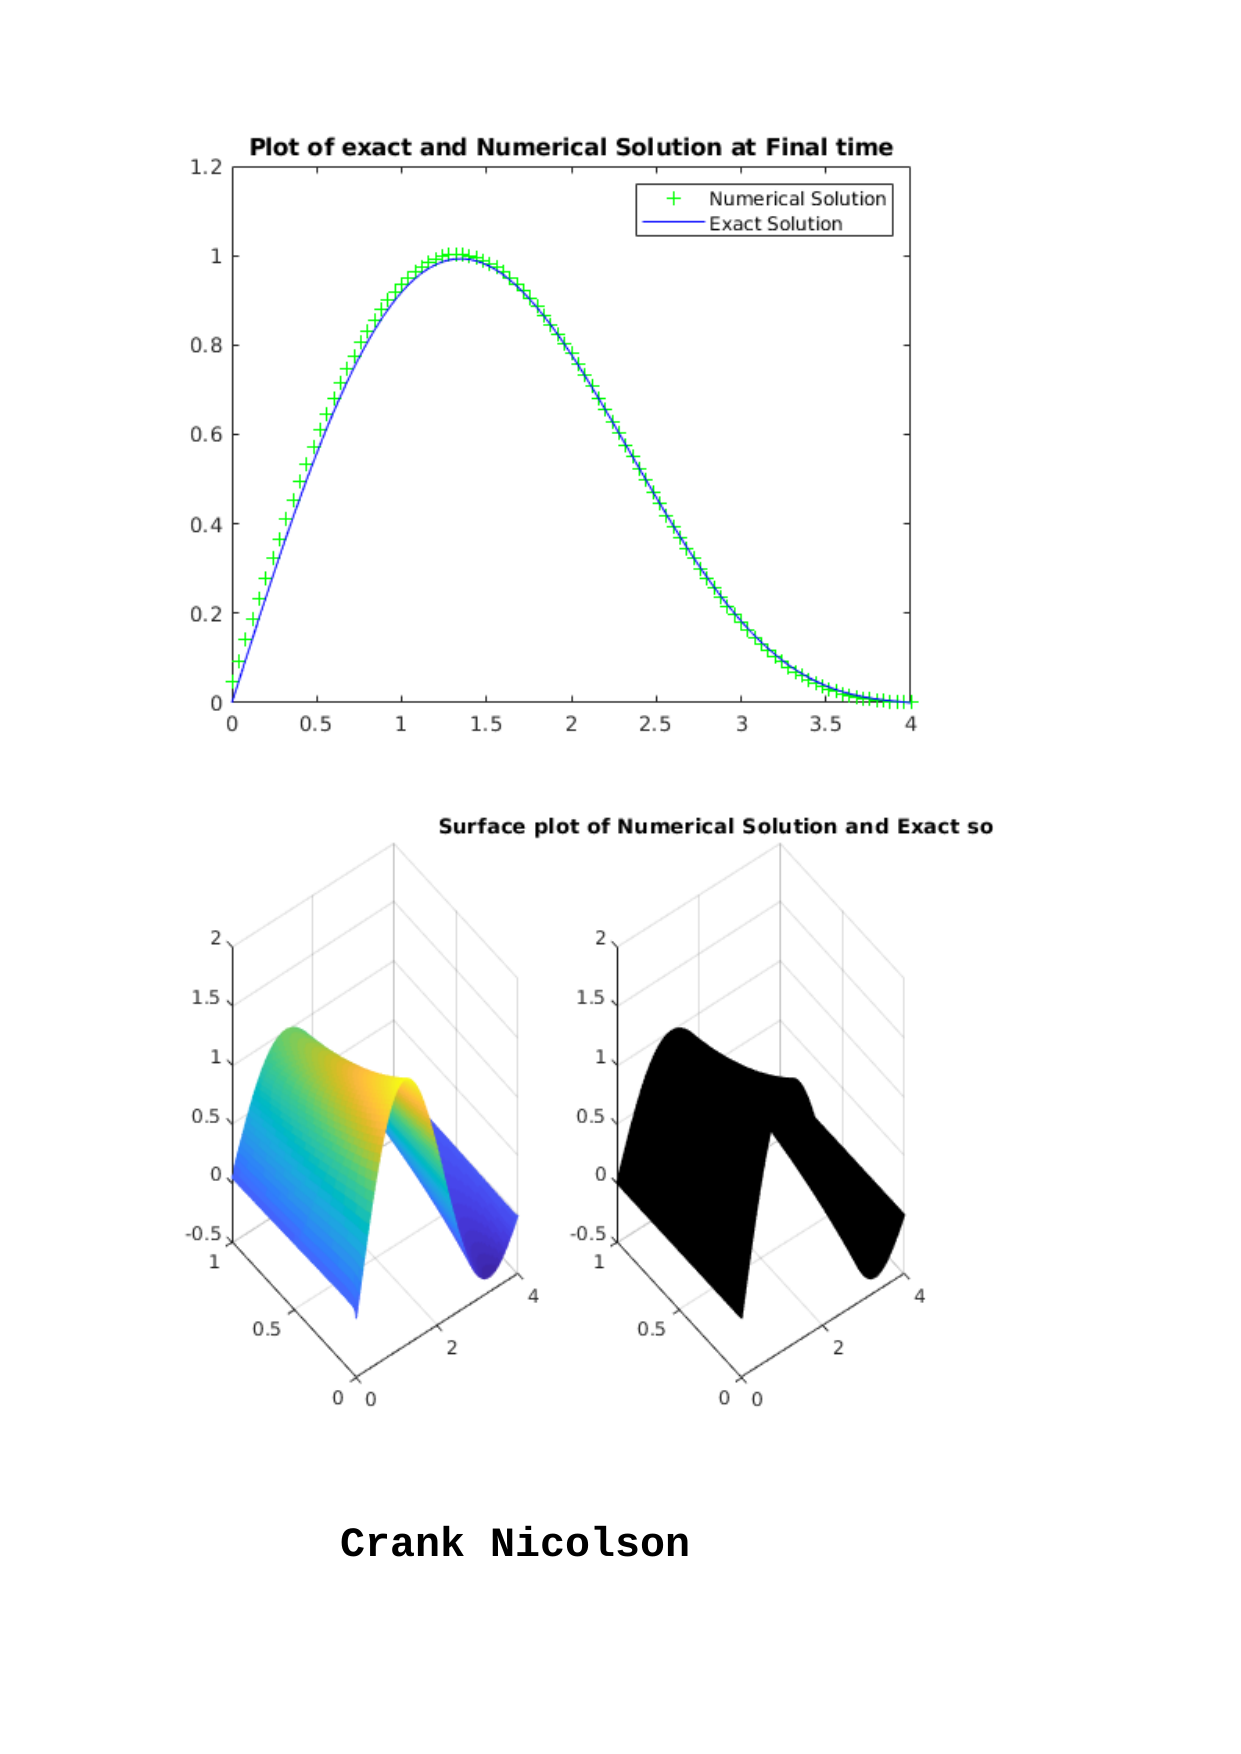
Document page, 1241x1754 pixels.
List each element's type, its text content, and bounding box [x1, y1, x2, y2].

picture [118, 793, 994, 1450]
text Crank Nicolson [118, 1521, 1122, 1569]
picture [118, 118, 994, 775]
